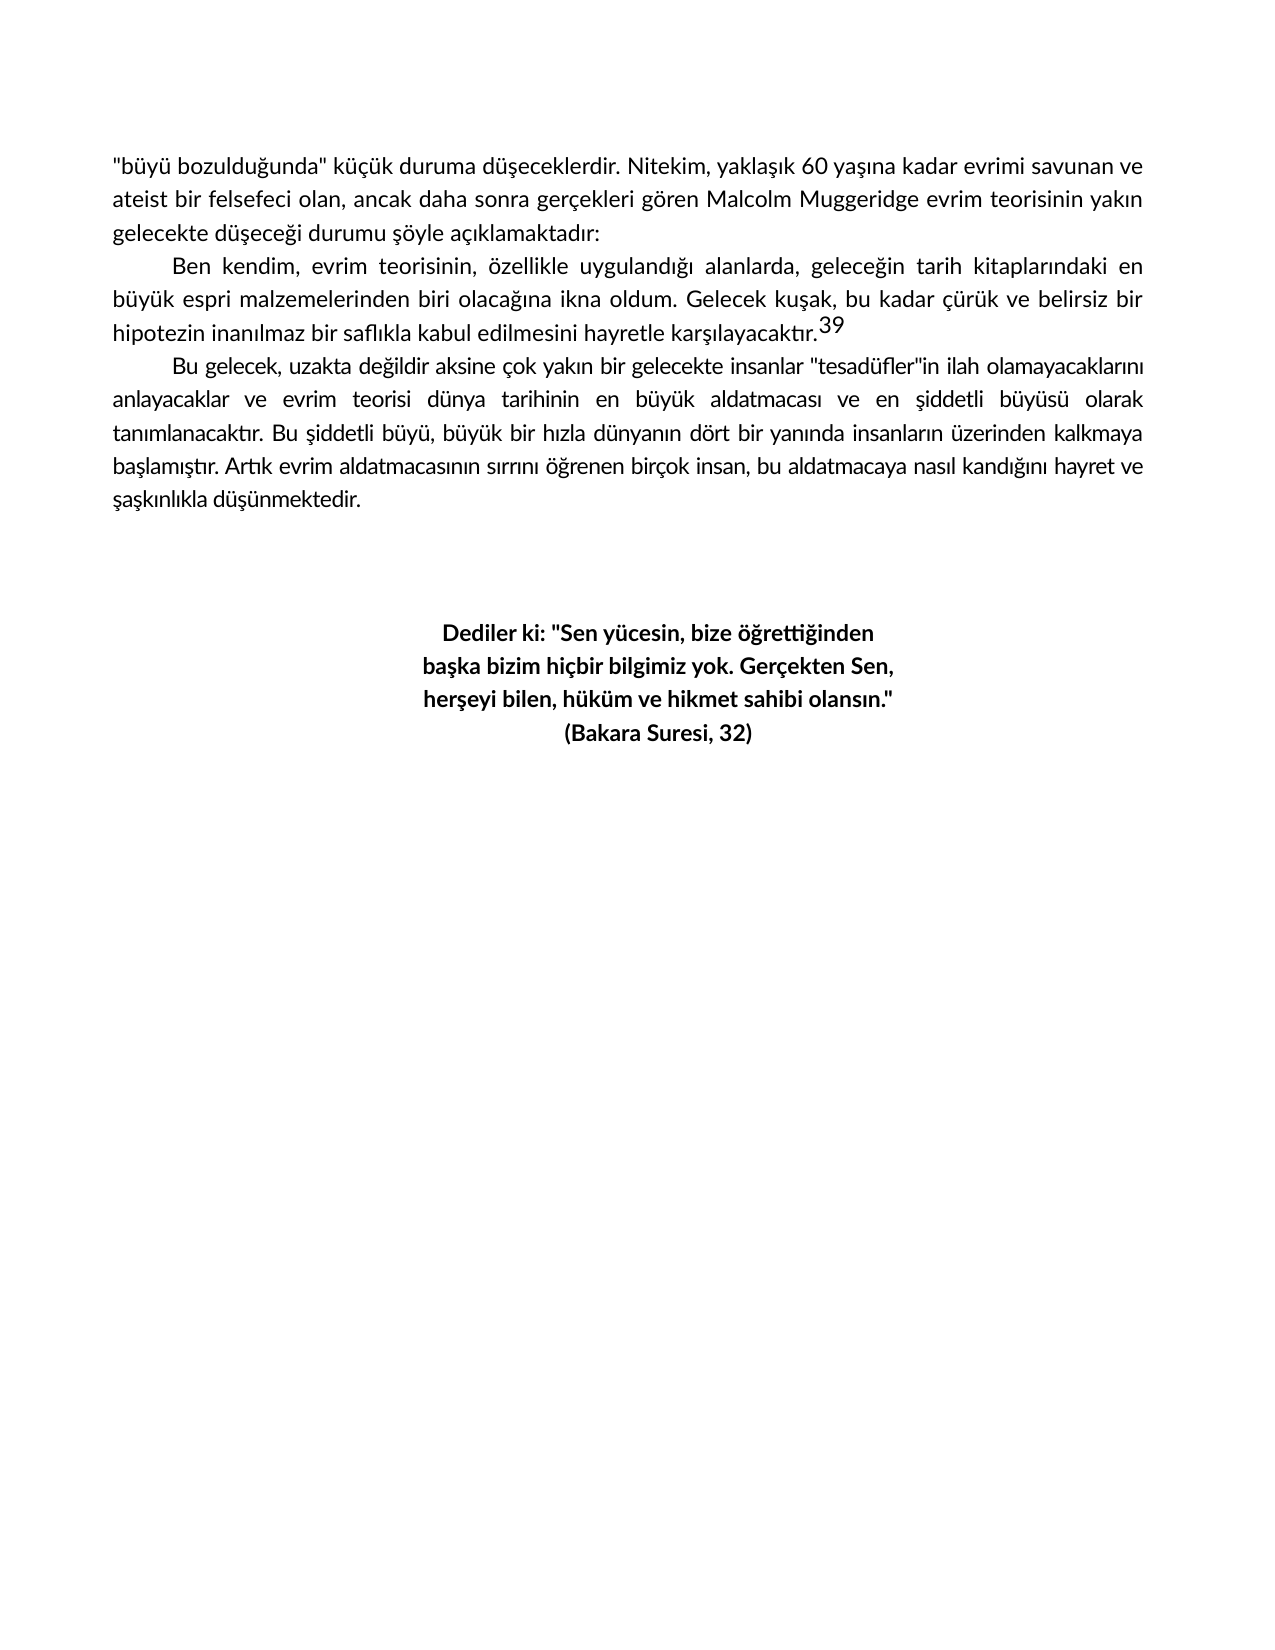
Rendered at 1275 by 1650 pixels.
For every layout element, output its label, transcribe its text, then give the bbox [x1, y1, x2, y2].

text başka bizim hiçbir bilgimiz yok. Gerçekten Sen, [112, 648, 1145, 681]
text (Bakara Suresi, 32) [112, 714, 1145, 748]
text Ben kendim, evrim teorisinin, özellikle uygulandığı alanlarda, geleceğin tarih kitaplarındaki en büyük espri malzemelerinden biri olacağına ikna oldum. Gelecek kuşak, bu kadar çürük ve belirsiz bir hipotezin inanılmaz bir saflıkla kabul edilmesini hayretle karşılayacaktır.39 [112, 248, 1145, 348]
text Dediler ki: "Sen yücesin, bize öğrettiğinden [112, 614, 1145, 648]
text herşeyi bilen, hüküm ve hikmet sahibi olansın." [112, 681, 1145, 714]
text Bu gelecek, uzakta değildir aksine çok yakın bir gelecekte insanlar "tesadüfler"in ilah olamayacaklarını anlayacaklar ve evrim teorisi dünya tarihinin en büyük aldatmacası ve en şiddetli büyüsü olarak tanımlanacaktır. Bu şiddetli büyü, büyük bir hızla dünyanın dört bir yanında insanların üzerinden kalkmaya başlamıştır. Artık evrim aldatmacasının sırrını öğrenen birçok insan, bu aldatmacaya nasıl kandığını hayret ve şaşkınlıkla düşünmektedir. [112, 348, 1145, 514]
text "büyü bozulduğunda" küçük duruma düşeceklerdir. Nitekim, yaklaşık 60 yaşına kadar evrimi savunan ve ateist bir felsefeci olan, ancak daha sonra gerçekleri gören Malcolm Muggeridge evrim teorisinin yakın gelecekte düşeceği durumu şöyle açıklamaktadır: [112, 148, 1145, 248]
